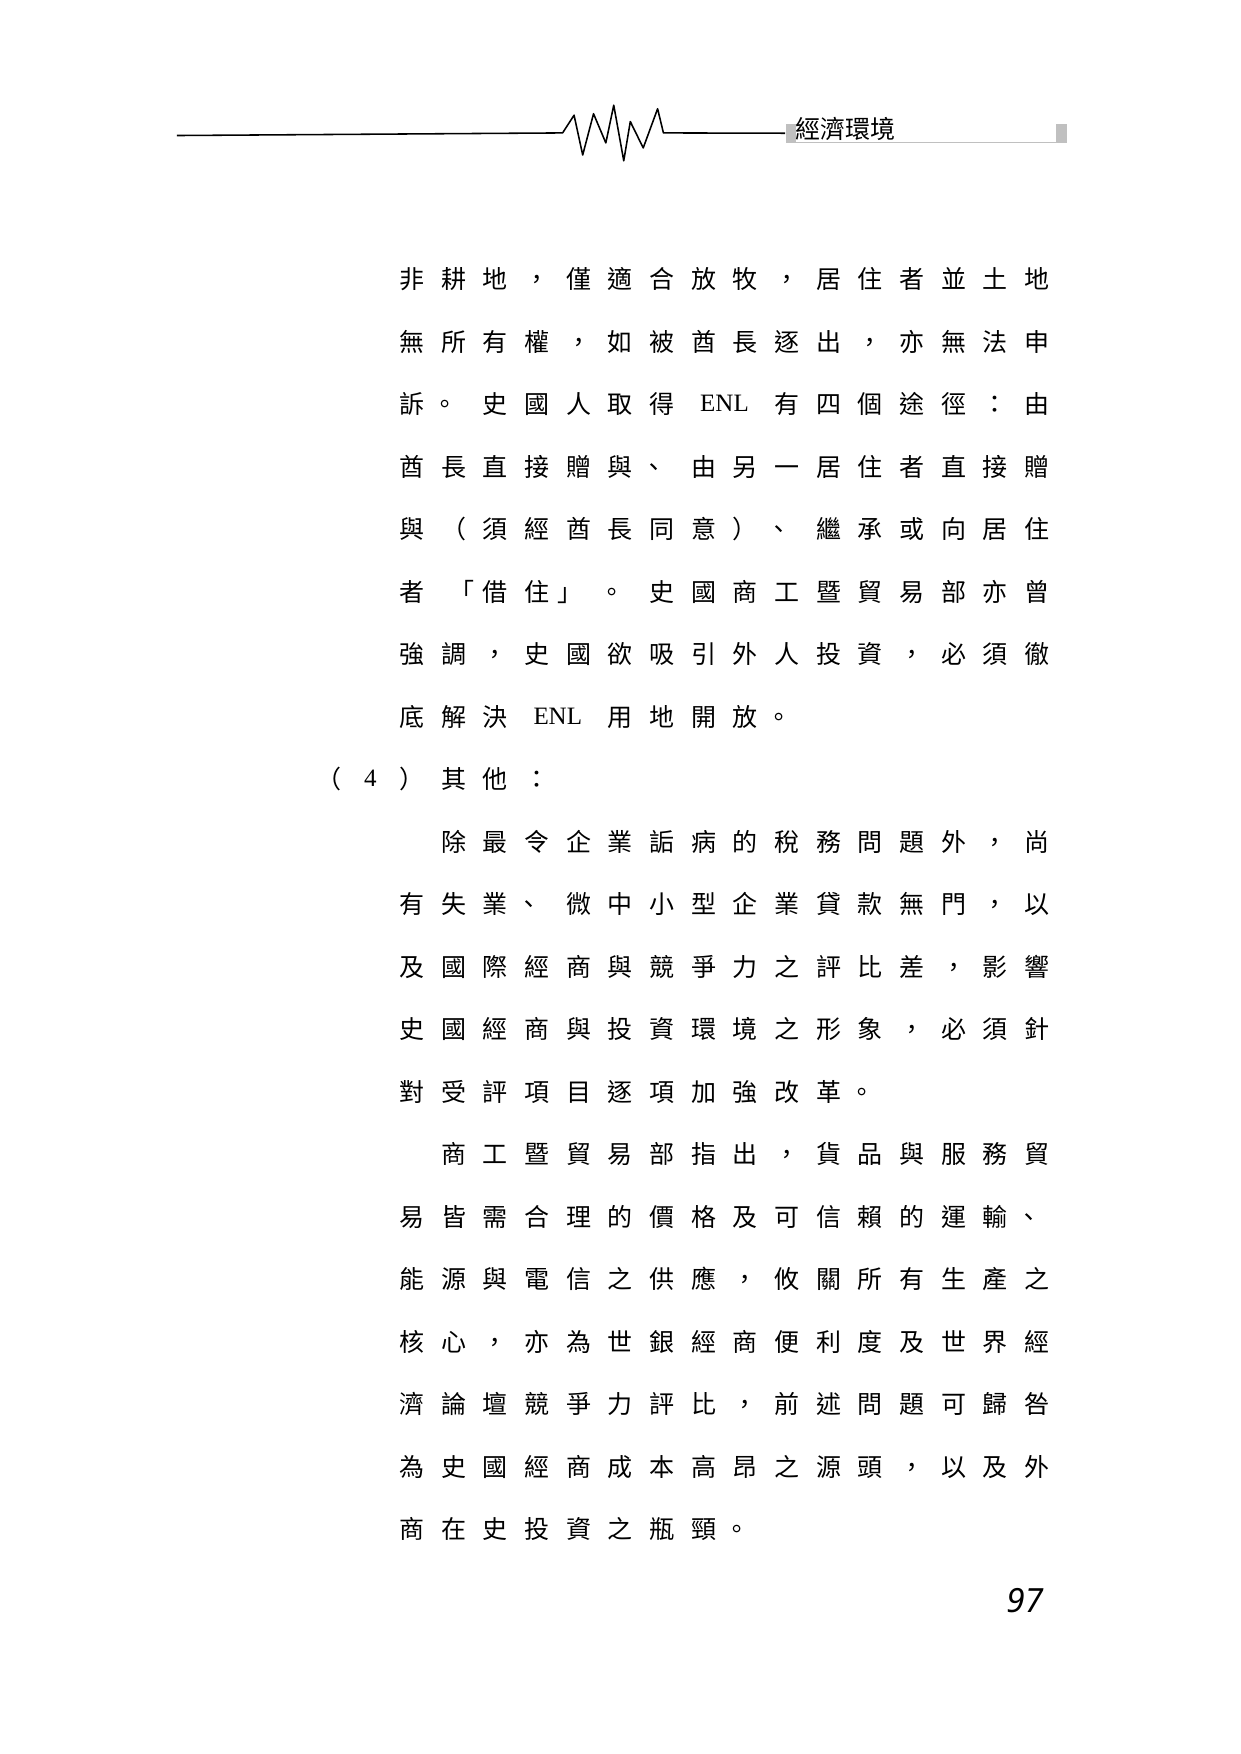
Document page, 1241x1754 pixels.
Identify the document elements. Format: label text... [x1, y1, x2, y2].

text 除最令企業詬病的稅務問題外，尚有失業、微中小型企業貸款無門，以及國際經商與競爭力之評比差，影響史國經商與投資環境之形象，必須針對受評項目逐項加強改革。 [367, 799, 1058, 1111]
text 商工暨貿易部指出，貨品與服務貿易皆需合理的價格及可信賴的運輸、能源與電信之供應，攸關所有生產之核心，亦為世銀經商便利度及世界經濟論壇競爭力評比，前述問題可歸咎為史國經商成本高昂之源頭，以及外商在史投資之瓶頸。 [367, 1111, 1058, 1549]
text （4）其他： [306, 736, 1058, 799]
text 非耕地，僅適合放牧，居住者並土地無所有權，如被酋長逐出，亦無法申訴。史國人取得ENL有四個途徑：由酋長直接贈與、由另一居住者直接贈與（須經酋長同意）、繼承或向居住者「借住」。史國商工暨貿易部亦曾強調，史國欲吸引外人投資，必須徹底解決ENL用地開放。 [367, 236, 1058, 736]
